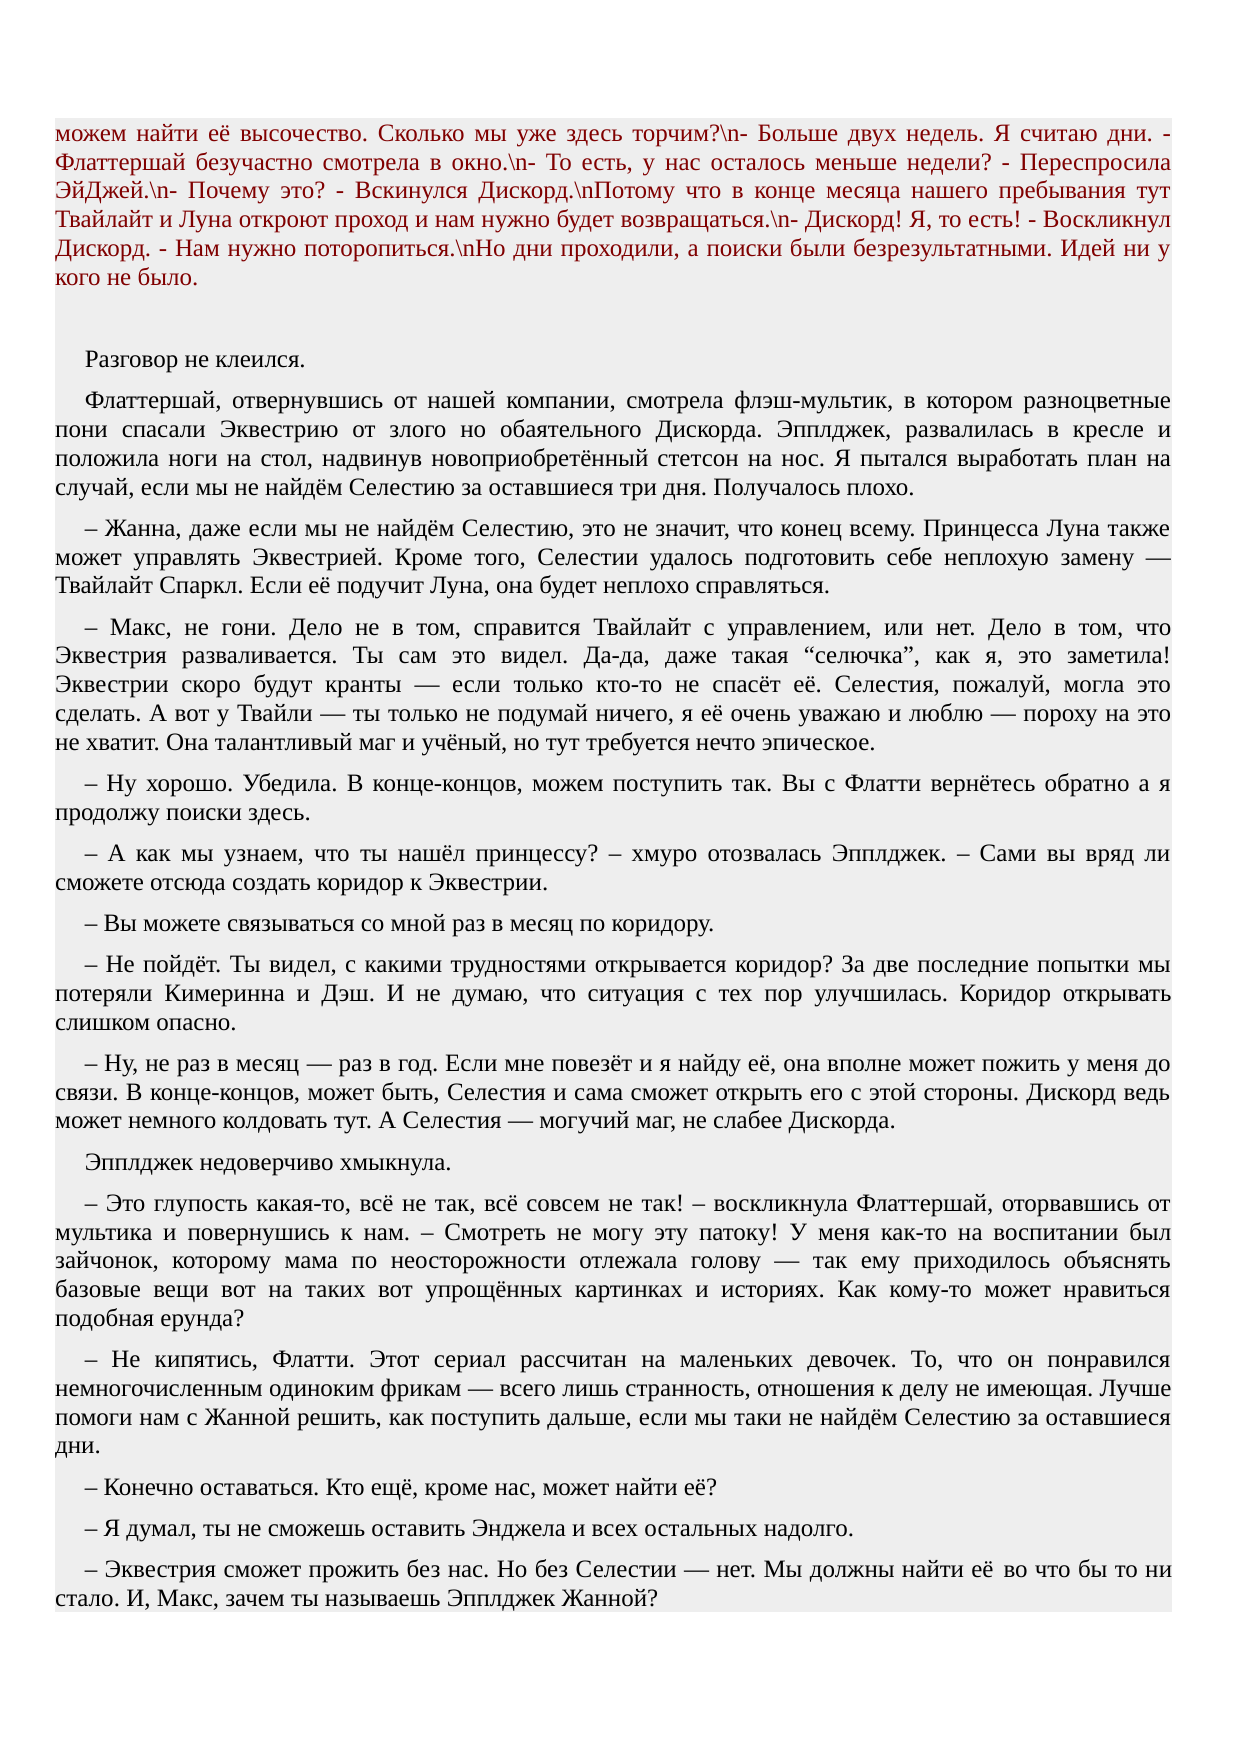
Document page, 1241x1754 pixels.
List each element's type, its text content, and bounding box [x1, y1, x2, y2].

text – Эквестрия сможет прожить без нас. Но без Селестии — нет. Мы должны найти её во что бы то ни стало. И, Макс, зачем ты называешь Эпплджек Жанной? [55, 1554, 1172, 1612]
text Флаттершай, отвернувшись от нашей компании, смотрела флэш-мультик, в котором разноцветные пони спасали Эквестрию от злого но обаятельного Дискорда. Эпплджек, развалилась в кресле и положила ноги на стол, надвинув новоприобретённый стетсон на нос. Я пытался выработать план на случай, если мы не найдём Селестию за оставшиеся три дня. Получалось плохо. [55, 386, 1172, 501]
text Разговор не клеился. [55, 344, 1172, 373]
text – Ну хорошо. Убедила. В конце-концов, можем поступить так. Вы с Флатти вернётесь обратно а я продолжу поиски здесь. [55, 768, 1172, 826]
text – Это глупость какая-то, всё не так, всё совсем не так! – воскликнула Флаттершай, оторвавшись от мультика и повернушись к нам. – Смотреть не могу эту патоку! У меня как-то на воспитании был зайчонок, которому мама по неосторожности отлежала голову — так ему приходилось объяснять базовые вещи вот на таких вот упрощённых картинках и историях. Как кому-то может нравиться подобная ерунда? [55, 1188, 1172, 1332]
text – Не кипятись, Флатти. Этот сериал рассчитан на маленьких девочек. То, что он понравился немногочисленным одиноким фрикам — всего лишь странность, отношения к делу не имеющая. Лучше помоги нам с Жанной решить, как поступить дальше, если мы таки не найдём Селестию за оставшиеся дни. [55, 1344, 1172, 1459]
text – Ну, не раз в месяц — раз в год. Если мне повезёт и я найду её, она вполне может пожить у меня до связи. В конце-концов, может быть, Селестия и сама сможет открыть его с этой стороны. Дискорд ведь может немного колдовать тут. А Селестия — могучий маг, не слабее Дискорда. [55, 1048, 1172, 1134]
text – Жанна, даже если мы не найдём Селестию, это не значит, что конец всему. Принцесса Луна также может управлять Эквестрией. Кроме того, Селестии удалось подготовить себе неплохую замену — Твайлайт Спаркл. Если её подучит Луна, она будет неплохо справляться. [55, 513, 1172, 599]
text – Конечно оставаться. Кто ещё, кроме нас, может найти её? [55, 1472, 1172, 1501]
text Эпплджек недоверчиво хмыкнула. [55, 1147, 1172, 1176]
text – Я думал, ты не сможешь оставить Энджела и всех остальных надолго. [55, 1513, 1172, 1542]
text – А как мы узнаем, что ты нашёл принцессу? – хмуро отозвалась Эпплджек. – Сами вы вряд ли сможете отсюда создать коридор к Эквестрии. [55, 838, 1172, 896]
text – Вы можете связываться со мной раз в месяц по коридору. [55, 908, 1172, 937]
text – Макс, не гони. Дело не в том, справится Твайлайт с управлением, или нет. Дело в том, что Эквестрия разваливается. Ты сам это видел. Да-да, даже такая “селючка”, как я, это заметила! Эквестрии скоро будут кранты — если только кто-то не спасёт её. Селестия, пожалуй, могла это сделать. А вот у Твайли — ты только не подумай ничего, я её очень уважаю и люблю — пороху на это не хватит. Она талантливый маг и учёный, но тут требуется нечто эпическое. [55, 612, 1172, 756]
text – Не пойдёт. Ты видел, с какими трудностями открывается коридор? За две последние попытки мы потеряли Кимеринна и Дэш. И не думаю, что ситуация с тех пор улучшилась. Коридор открывать слишком опасно. [55, 949, 1172, 1036]
text можем найти её высочество. Сколько мы уже здесь торчим?\n- Больше двух недель. Я считаю дни. - Флаттершай безучастно смотрела в окно.\n- То есть, у нас осталось меньше недели? - Переспросила ЭйДжей.\n- Почему это? - Вскинулся Дискорд.\nПотому что в конце месяца нашего пребывания тут Твайлайт и Луна откроют проход и нам нужно будет возвращаться.\n- Дискорд! Я, то есть! - Воскликнул Дискорд. - Нам нужно поторопиться.\nНо дни проходили, а поиски были безрезультатными. Идей ни у кого не было. [55, 118, 1172, 291]
